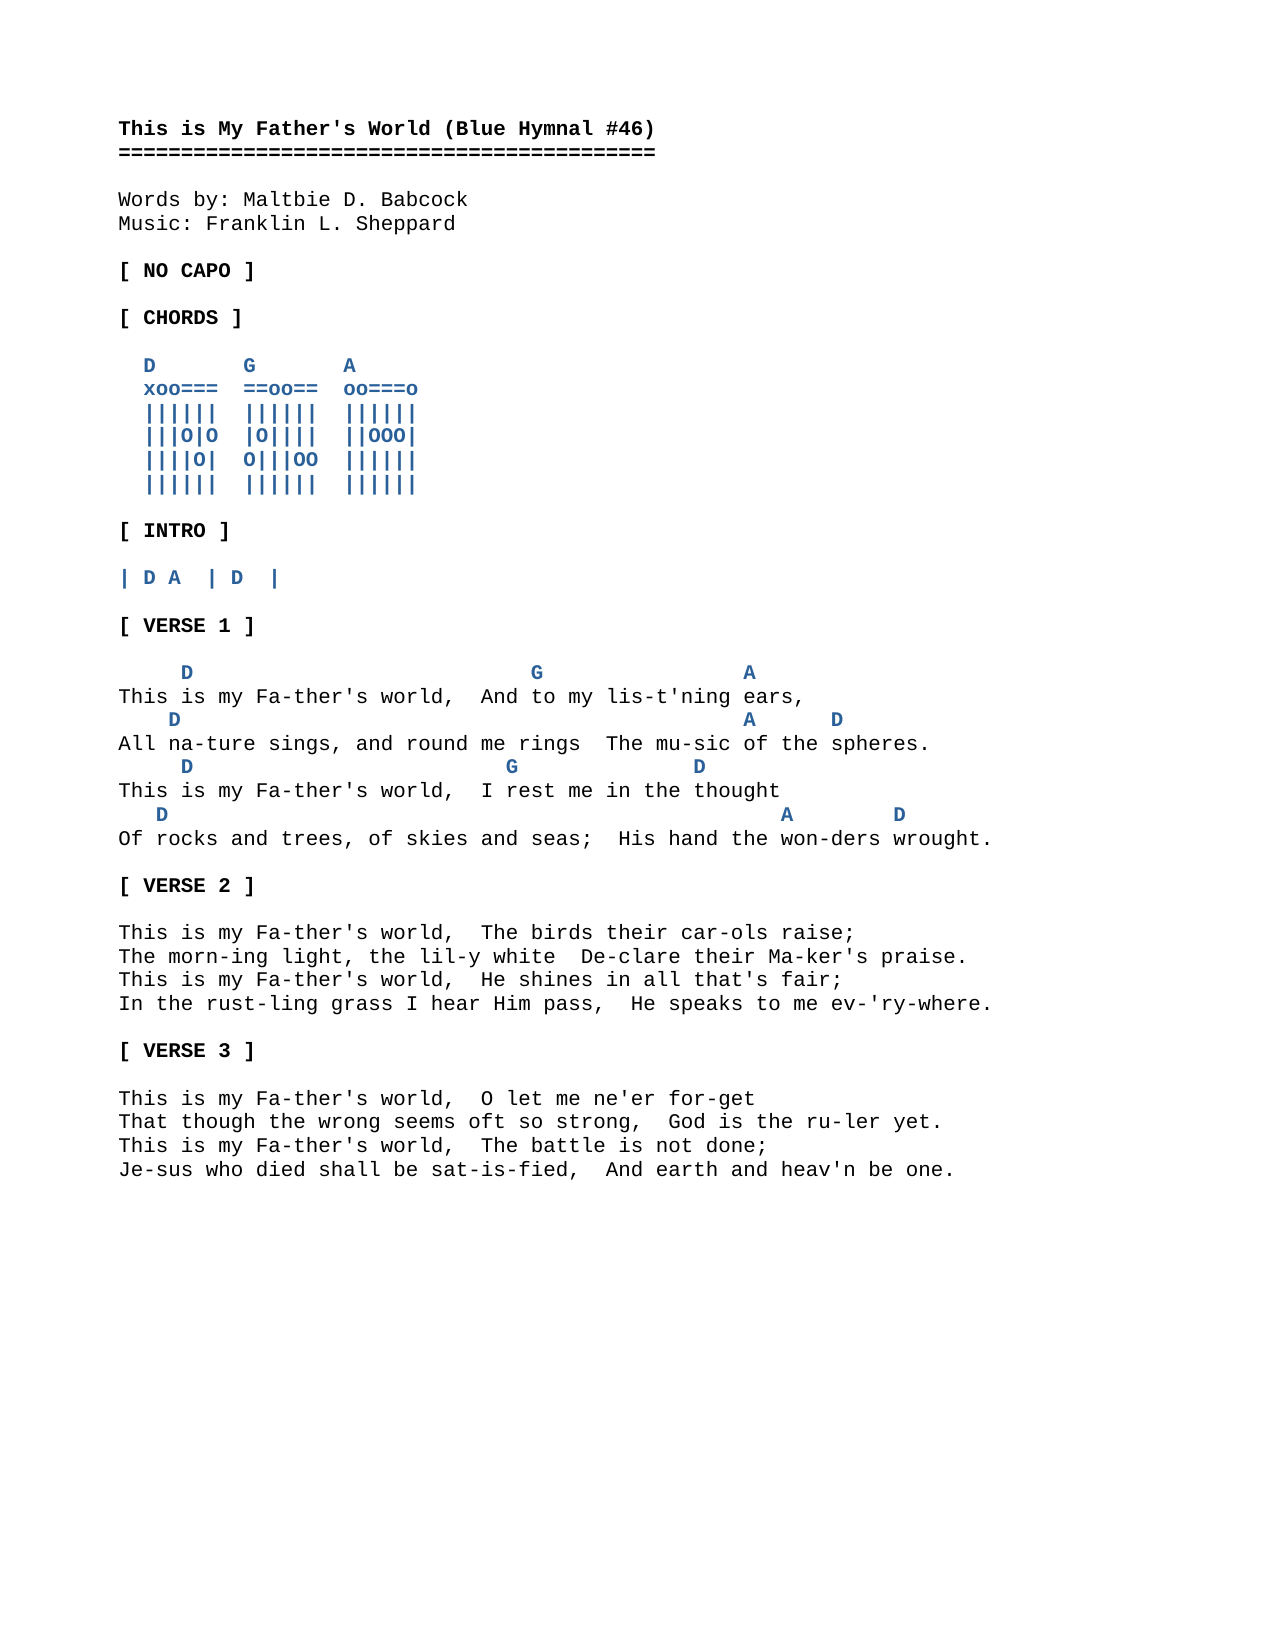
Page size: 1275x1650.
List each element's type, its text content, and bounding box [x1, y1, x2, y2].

text Of rocks and trees, of skies and seas; His hand the won-ders wrought. [118, 827, 1157, 851]
text The morn-ing light, the lil-y white De-clare their Ma-ker's praise. [118, 946, 1157, 969]
text D G A [118, 662, 1157, 686]
text ||||O| O|||OO |||||| [118, 449, 1157, 473]
text [ NO CAPO ] [118, 260, 1157, 284]
text Words by: Maltbie D. Babcock [118, 189, 1157, 213]
text All na-ture sings, and round me rings The mu-sic of the spheres. [118, 733, 1157, 757]
text D A D [118, 709, 1157, 733]
text xoo=== ==oo== oo===o [118, 378, 1157, 402]
text [ VERSE 2 ] [118, 875, 1157, 898]
text D A D [118, 804, 1157, 827]
text |||O|O |O|||| ||OOO| [118, 426, 1157, 449]
text [ CHORDS ] [118, 307, 1157, 331]
text This is my Fa-ther's world, And to my lis-t'ning ears, [118, 686, 1157, 709]
text |||||| |||||| |||||| [118, 402, 1157, 426]
text D G D [118, 757, 1157, 780]
text This is my Fa-ther's world, I rest me in the thought [118, 780, 1157, 804]
text That though the wrong seems oft so strong, God is the ru-ler yet. [118, 1111, 1157, 1135]
text This is My Father's World (Blue Hymnal #46) [118, 118, 1157, 142]
text This is my Fa-ther's world, The battle is not done; [118, 1135, 1157, 1158]
text In the rust-ling grass I hear Him pass, He speaks to me ev-'ry-where. [118, 993, 1157, 1017]
text This is my Fa-ther's world, O let me ne'er for-get [118, 1088, 1157, 1111]
text This is my Fa-ther's world, He shines in all that's fair; [118, 969, 1157, 993]
text [ VERSE 1 ] [118, 615, 1157, 638]
text [ VERSE 3 ] [118, 1040, 1157, 1064]
text D G A [118, 354, 1157, 378]
text [ INTRO ] [118, 520, 1157, 544]
text =========================================== [118, 142, 1157, 165]
text Music: Franklin L. Sheppard [118, 213, 1157, 236]
text Je-sus who died shall be sat-is-fied, And earth and heav'n be one. [118, 1158, 1157, 1182]
text |||||| |||||| |||||| [118, 473, 1157, 496]
text This is my Fa-ther's world, The birds their car-ols raise; [118, 922, 1157, 946]
text | D A | D | [118, 567, 1157, 591]
